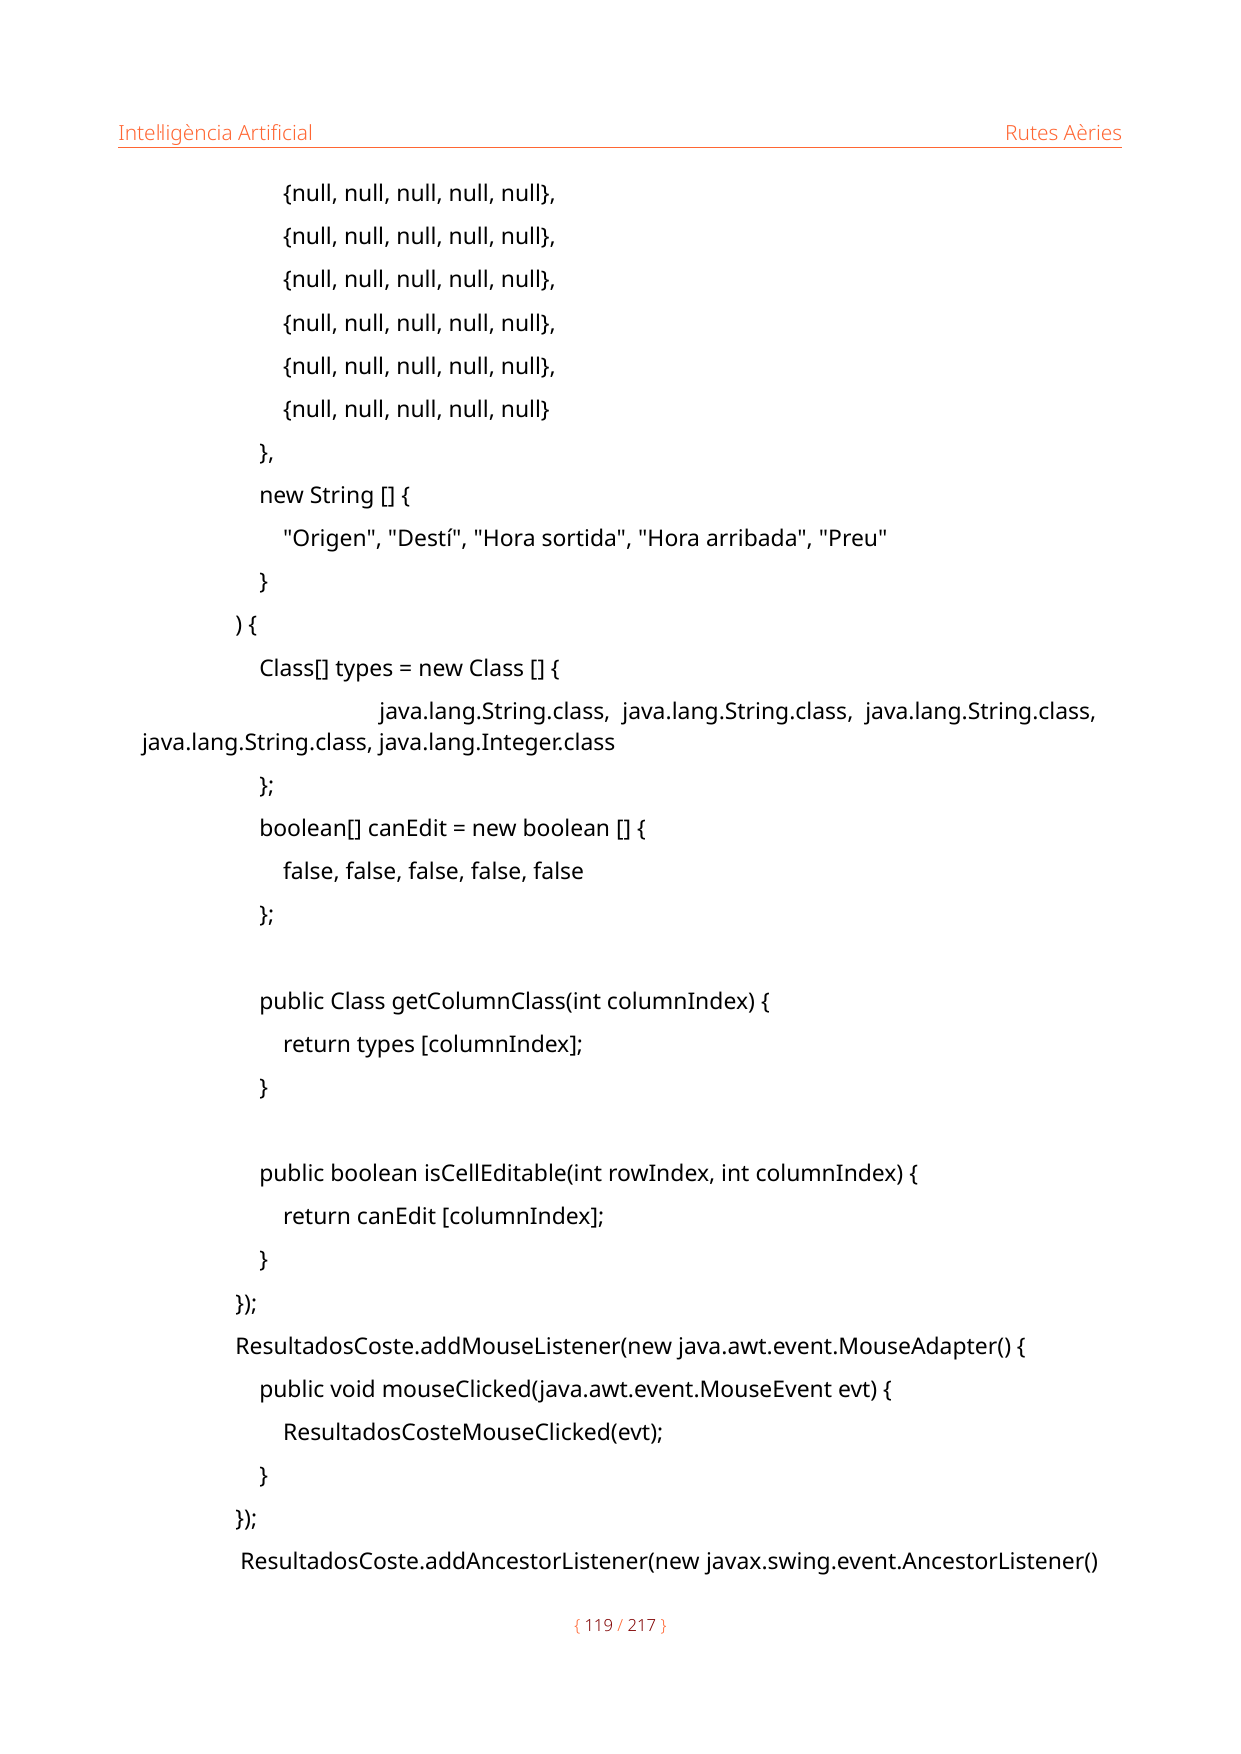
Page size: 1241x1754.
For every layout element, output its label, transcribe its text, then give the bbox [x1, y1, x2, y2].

text Class[] types = new Class [] { [142, 651, 1098, 683]
text "Origen", "Destí", "Hora sortida", "Hora arribada", "Preu" [142, 522, 1098, 553]
text {null, null, null, null, null} [142, 393, 1098, 424]
text {null, null, null, null, null}, [142, 306, 1098, 338]
text public Class getColumnClass(int columnIndex) { [142, 984, 1098, 1016]
text java.lang.String.class, java.lang.String.class, java.lang.String.class, java.lang.String.class, java.lang.Integer.class [142, 694, 1098, 757]
text }, [142, 436, 1098, 467]
text } [142, 1071, 1098, 1102]
text return types [columnIndex]; [142, 1028, 1098, 1059]
text return canEdit [columnIndex]; [142, 1200, 1098, 1231]
text ResultadosCoste.addMouseListener(new java.awt.event.MouseAdapter() { [142, 1329, 1098, 1361]
text new String [] { [142, 479, 1098, 510]
text }); [142, 1502, 1098, 1533]
text } [142, 565, 1098, 596]
text ResultadosCoste.addAncestorListener(new javax.swing.event.AncestorListener() [142, 1545, 1098, 1576]
text } [142, 1243, 1098, 1274]
text ) { [142, 608, 1098, 639]
text }; [142, 769, 1098, 800]
text boolean[] canEdit = new boolean [] { [142, 812, 1098, 843]
text public boolean isCellEditable(int rowIndex, int columnIndex) { [142, 1157, 1098, 1188]
text ResultadosCosteMouseClicked(evt); [142, 1416, 1098, 1447]
text }); [142, 1286, 1098, 1318]
text {null, null, null, null, null}, [142, 177, 1098, 208]
text } [142, 1459, 1098, 1490]
text {null, null, null, null, null}, [142, 349, 1098, 381]
text public void mouseClicked(java.awt.event.MouseEvent evt) { [142, 1373, 1098, 1404]
text {null, null, null, null, null}, [142, 220, 1098, 251]
text false, false, false, false, false [142, 855, 1098, 886]
text {null, null, null, null, null}, [142, 263, 1098, 294]
text }; [142, 898, 1098, 929]
